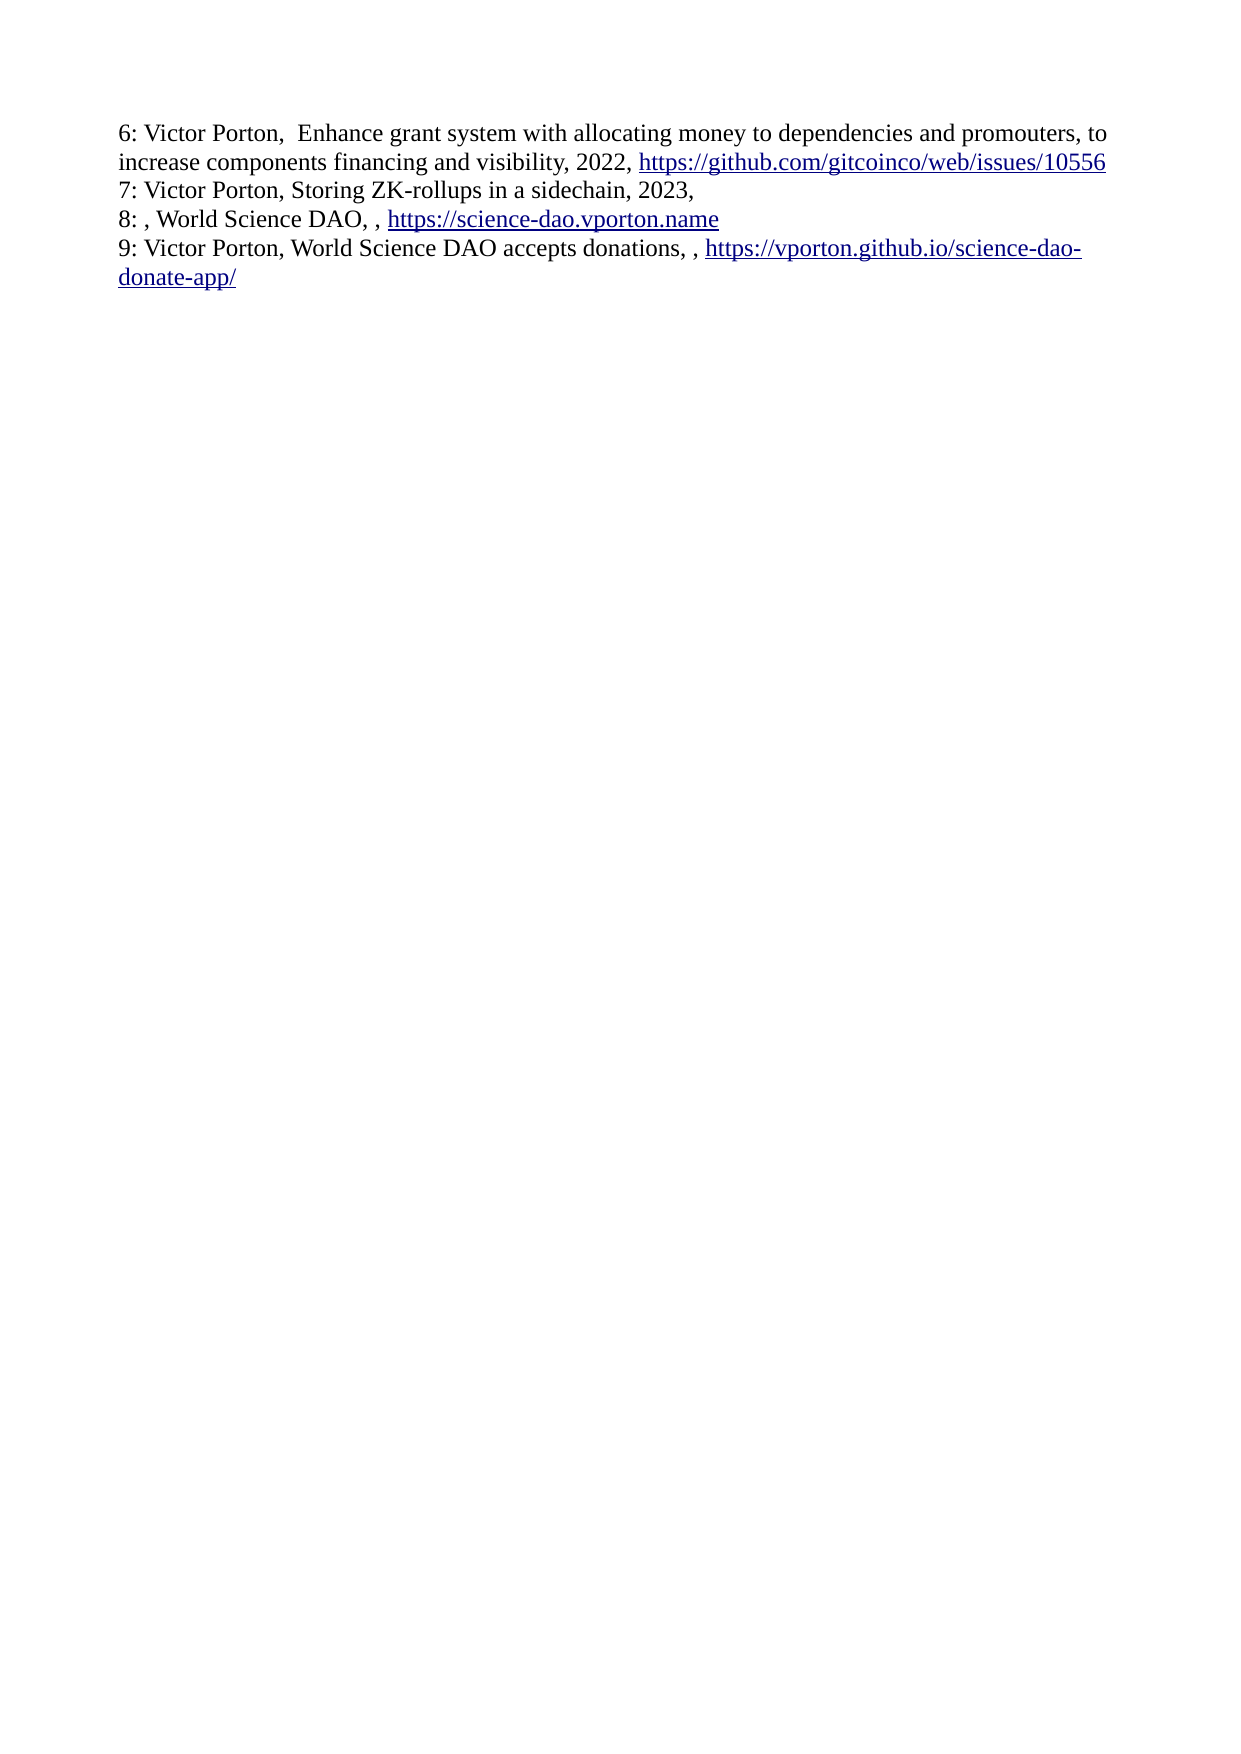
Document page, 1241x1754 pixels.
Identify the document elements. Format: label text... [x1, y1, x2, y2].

text 8: , World Science DAO, , https://science-dao.vporton.name [118, 204, 1122, 233]
text 9: Victor Porton, World Science DAO accepts donations, , https://vporton.github.io/science-dao-donate-app/ [118, 233, 1122, 291]
text 7: Victor Porton, Storing ZK-rollups in a sidechain, 2023, [118, 176, 1122, 204]
text 6: Victor Porton, Enhance grant system with allocating money to dependencies and promouters, to increase components financing and visibility, 2022, https://github.com/gitcoinco/web/issues/10556 [118, 118, 1122, 176]
